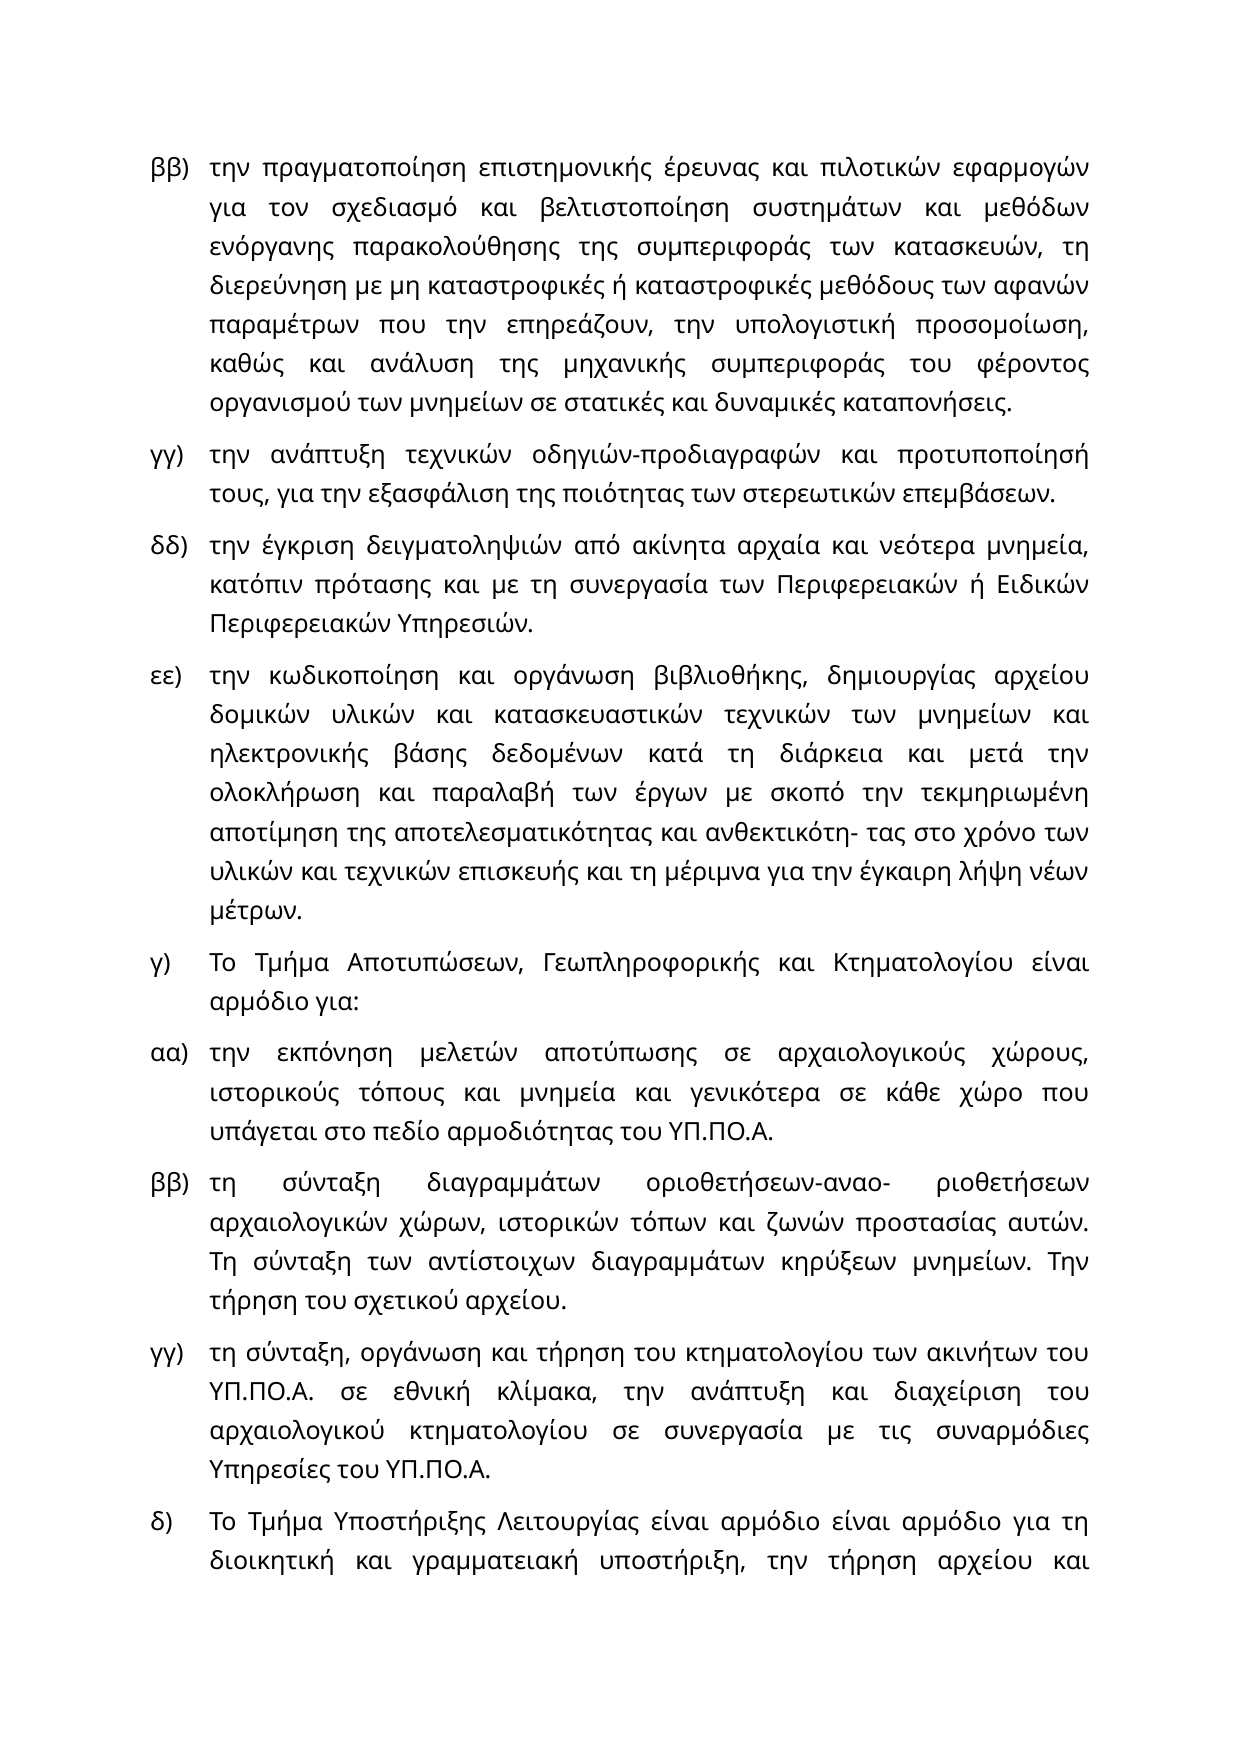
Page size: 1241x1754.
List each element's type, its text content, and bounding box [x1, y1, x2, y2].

list δδ) την έγκριση δειγματοληψιών από ακίνητα αρχαία και νεότερα μνημεία, κατόπιν πρότασης και με τη συνεργασία των Περιφερειακών ή Ειδικών Περιφερειακών Υπηρεσιών. [150, 527, 1090, 640]
list γγ) την ανάπτυξη τεχνικών οδηγιών-προδιαγραφών και προτυποποίησή τους, για την εξασφάλιση της ποιότητας των στερεωτικών επεμβάσεων. [150, 437, 1090, 510]
list ββ) την πραγματοποίηση επιστημονικής έρευνας και πιλοτικών εφαρμογών για τον σχεδιασμό και βελτιστοποίηση συστημάτων και μεθόδων ενόργανης παρακολούθησης της συμπεριφοράς των κατασκευών, τη διερεύνηση με μη καταστροφικές ή καταστροφικές μεθόδους των αφανών παραμέτρων που την επηρεάζουν, την υπολογιστική προσομοίωση, καθώς και ανάλυση της μηχανικής συμπεριφοράς του φέροντος οργανισμού των μνημείων σε στατικές και δυναμικές καταπονήσεις. [150, 150, 1090, 419]
list γ) Το Τμήμα Αποτυπώσεων, Γεωπληροφορικής και Κτηματολογίου είναι αρμόδιο για: [150, 944, 1090, 1017]
list εε) την κωδικοποίηση και οργάνωση βιβλιοθήκης, δημιουργίας αρχείου δομικών υλικών και κατασκευαστικών τεχνικών των μνημείων και ηλεκτρονικής βάσης δεδομένων κατά τη διάρκεια και μετά την ολοκλήρωση και παραλαβή των έργων με σκοπό την τεκμηριωμένη αποτίμηση της αποτελεσματικότητας και ανθεκτικότη- τας στο χρόνο των υλικών και τεχνικών επισκευής και τη μέριμνα για την έγκαιρη λήψη νέων μέτρων. [150, 657, 1090, 927]
list ββ) τη σύνταξη διαγραμμάτων οριοθετήσεων-αναο- ριοθετήσεων αρχαιολογικών χώρων, ιστορικών τόπων και ζωνών προστασίας αυτών. Τη σύνταξη των αντίστοιχων διαγραμμάτων κηρύξεων μνημείων. Την τήρηση του σχετικού αρχείου. [150, 1165, 1090, 1317]
list γγ) τη σύνταξη, οργάνωση και τήρηση του κτηματολογίου των ακινήτων του ΥΠ.ΠΟ.Α. σε εθνική κλίμακα, την ανάπτυξη και διαχείριση του αρχαιολογικού κτηματολογίου σε συνεργασία με τις συναρμόδιες Υπηρεσίες του ΥΠ.ΠΟ.Α. [150, 1334, 1090, 1486]
list δ) Το Τμήμα Υποστήριξης Λειτουργίας είναι αρμόδιο είναι αρμόδιο για τη διοικητική και γραμματειακή υποστήριξη, την τήρηση αρχείου και [150, 1503, 1090, 1577]
list αα) την εκπόνηση μελετών αποτύπωσης σε αρχαιολογικούς χώρους, ιστορικούς τόπους και μνημεία και γενικότερα σε κάθε χώρο που υπάγεται στο πεδίο αρμοδιότητας του ΥΠ.ΠΟ.Α. [150, 1035, 1090, 1147]
